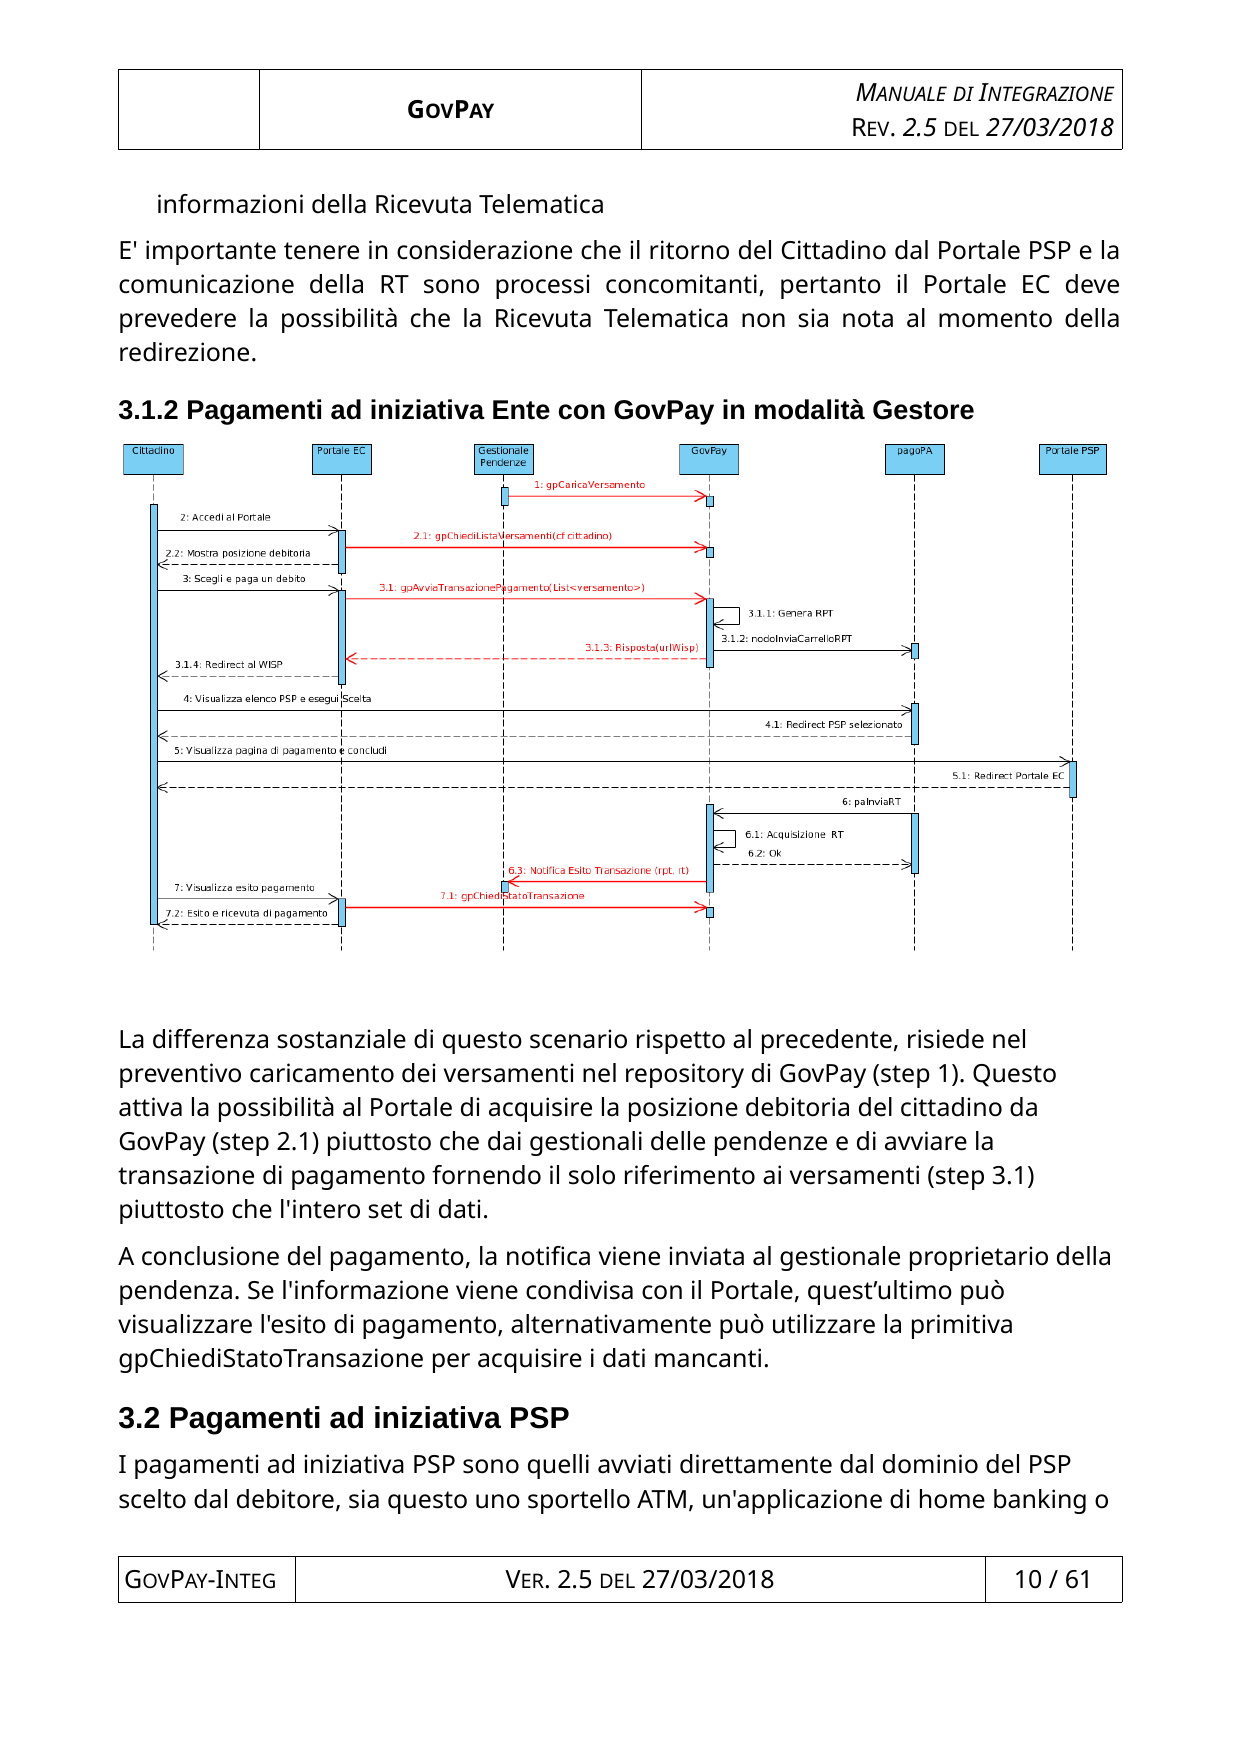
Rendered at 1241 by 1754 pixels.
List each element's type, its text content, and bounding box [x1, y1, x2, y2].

text A conclusione del pagamento, la notifica viene inviata al gestionale proprietario della pendenza. Se l'informazione viene condivisa con il Portale, quest’ultimo può visualizzare l'esito di pagamento, alternativamente può utilizzare la primitiva gpChiediStatoTransazione per acquisire i dati mancanti. [118, 1239, 1122, 1375]
subtitle Pagamenti ad iniziativa Ente con GovPay in modalità Gestore [118, 394, 1122, 425]
subtitle Pagamenti ad iniziativa PSP [118, 1400, 1122, 1435]
list informazioni della Ricevuta Telematica [118, 186, 1122, 220]
picture [118, 437, 1123, 976]
text I pagamenti ad iniziativa PSP sono quelli avviati direttamente dal dominio del PSP scelto dal debitore, sia questo uno sportello ATM, un'applicazione di home banking o [118, 1447, 1122, 1515]
text E' importante tenere in considerazione che il ritorno del Cittadino dal Portale PSP e la comunicazione della RT sono processi concomitanti, pertanto il Portale EC deve prevedere la possibilità che la Ricevuta Telematica non sia nota al momento della redirezione. [118, 233, 1122, 369]
text La differenza sostanziale di questo scenario rispetto al precedente, risiede nel preventivo caricamento dei versamenti nel repository di GovPay (step 1). Questo attiva la possibilità al Portale di acquisire la posizione debitoria del cittadino da GovPay (step 2.1) piuttosto che dai gestionali delle pendenze e di avviare la transazione di pagamento fornendo il solo riferimento ai versamenti (step 3.1) piuttosto che l'intero set di dati. [118, 1022, 1122, 1226]
